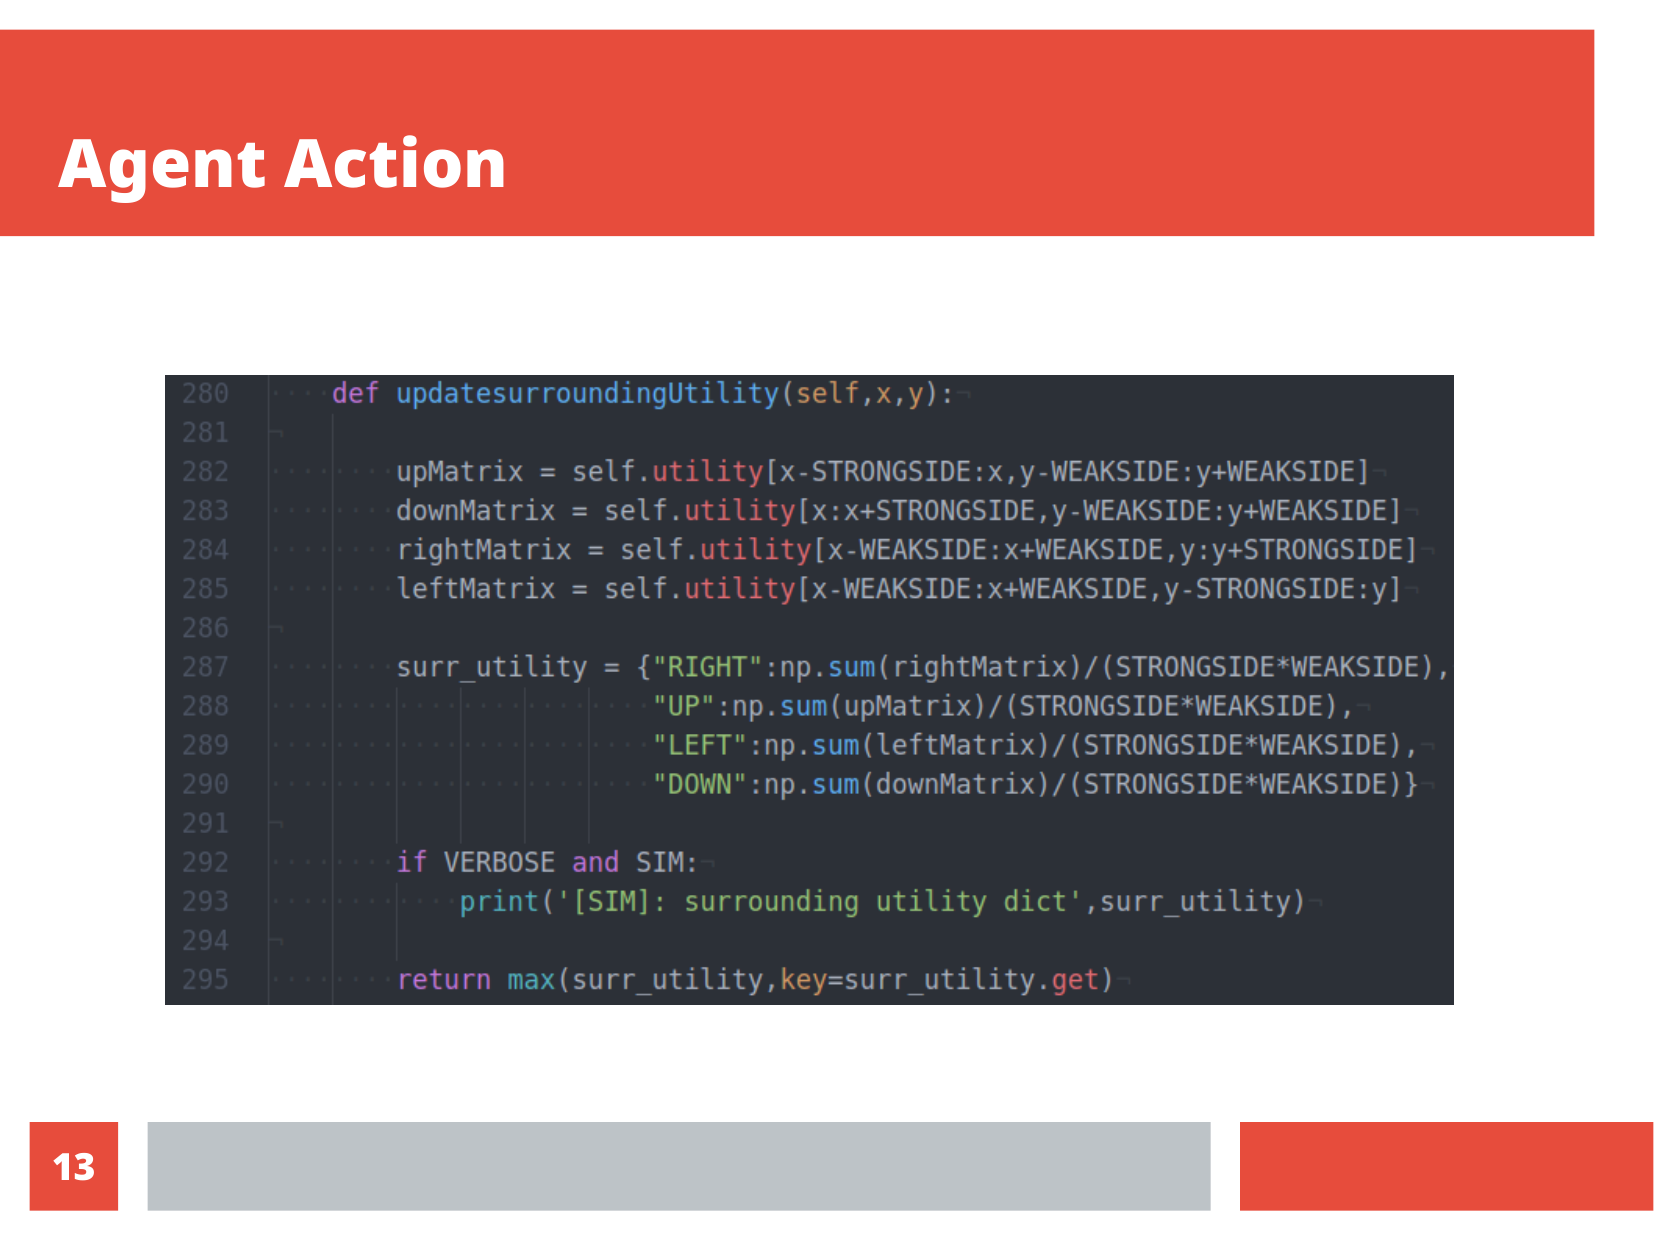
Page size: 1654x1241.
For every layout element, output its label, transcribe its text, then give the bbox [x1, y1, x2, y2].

picture [165, 375, 1454, 1006]
title Agent Action [59, 59, 1595, 207]
